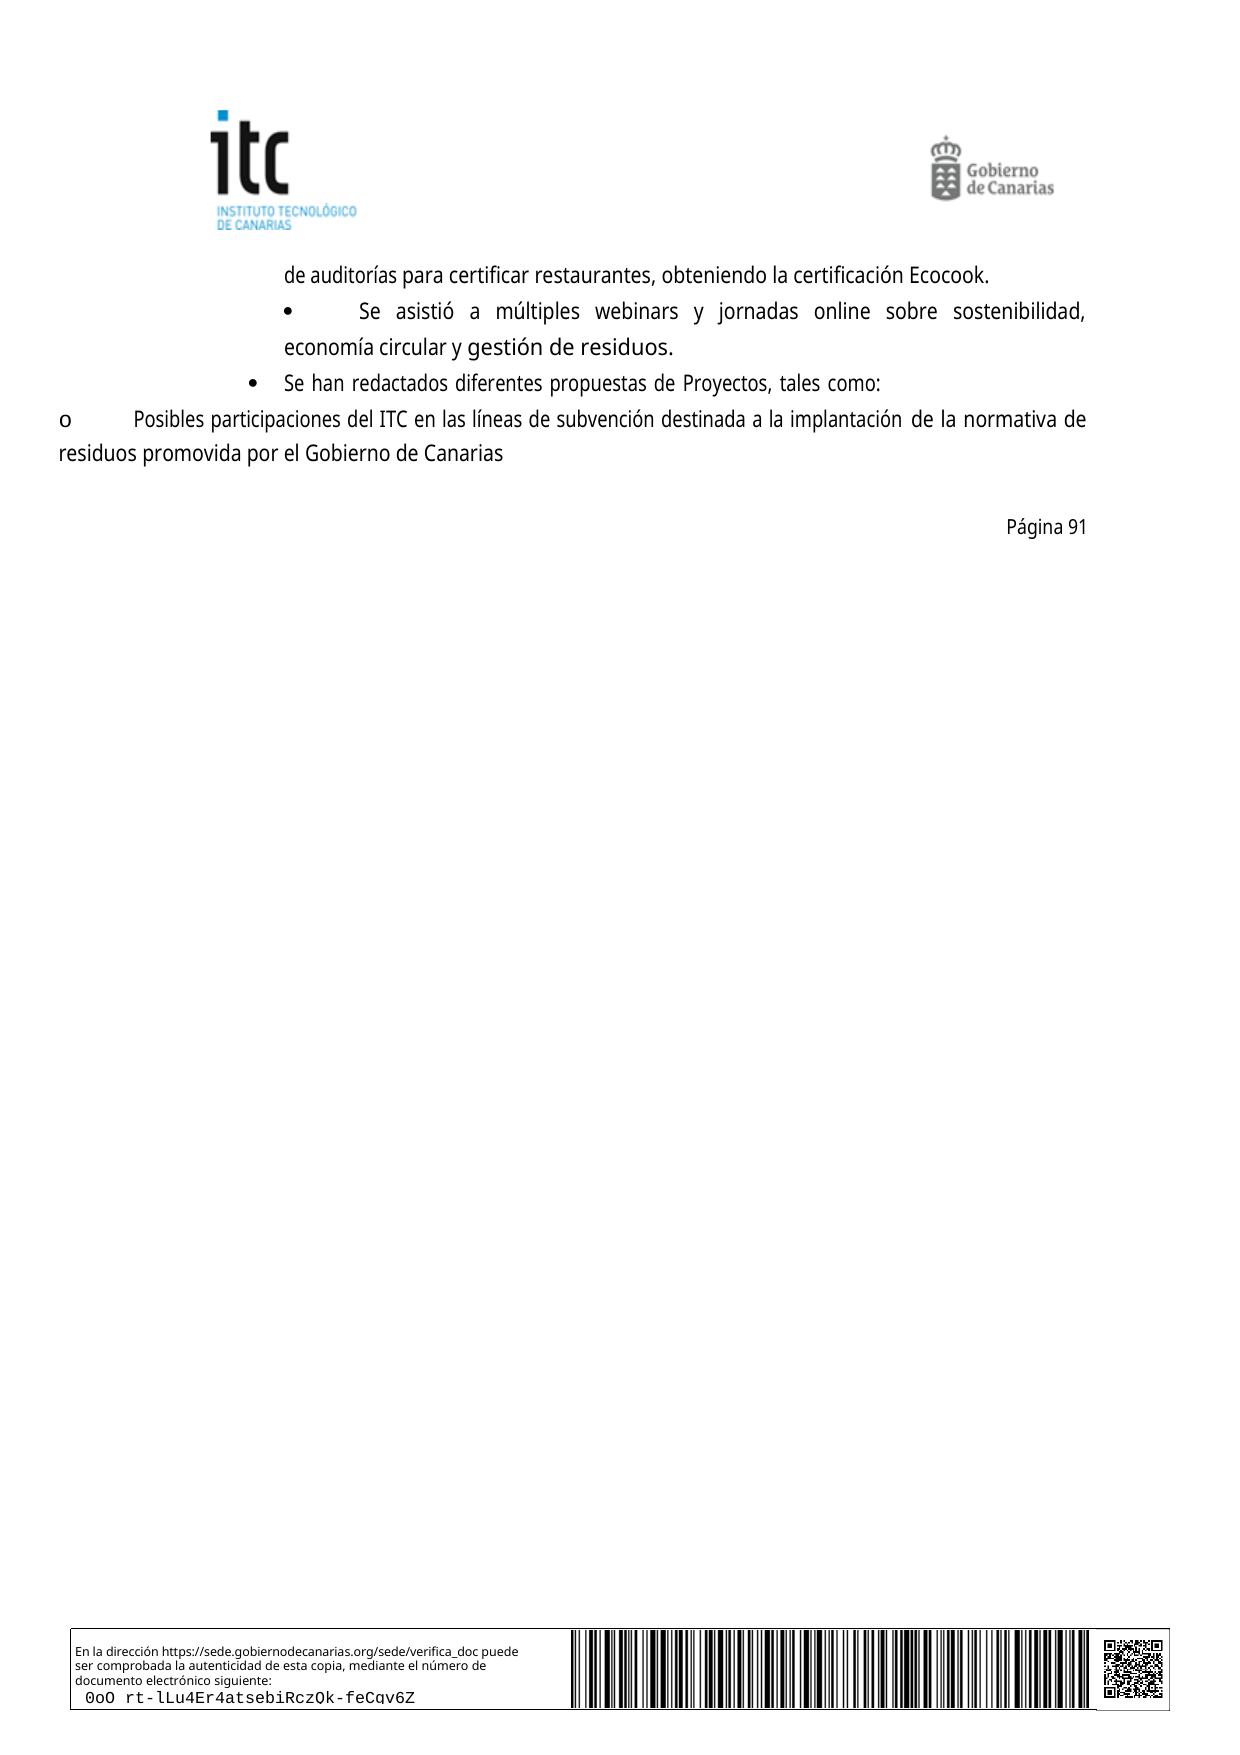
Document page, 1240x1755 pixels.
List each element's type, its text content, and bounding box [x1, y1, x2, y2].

list Se han redactados diferentes propuestas de Proyectos, tales como: [249, 367, 1181, 398]
list de auditorías para certificar restaurantes, obteniendo la certificación Ecocook. [284, 259, 1087, 290]
list Posibles participaciones del ITC en las líneas de subvención destinada a la implantación de la normativa de residuos promovida por el Gobierno de Canarias [58, 402, 1087, 468]
text Página 91 [58, 512, 1088, 540]
list Se asistió a múltiples webinars y jornadas online sobre sostenibilidad, economía circular y gestión de residuos. [284, 294, 1087, 362]
